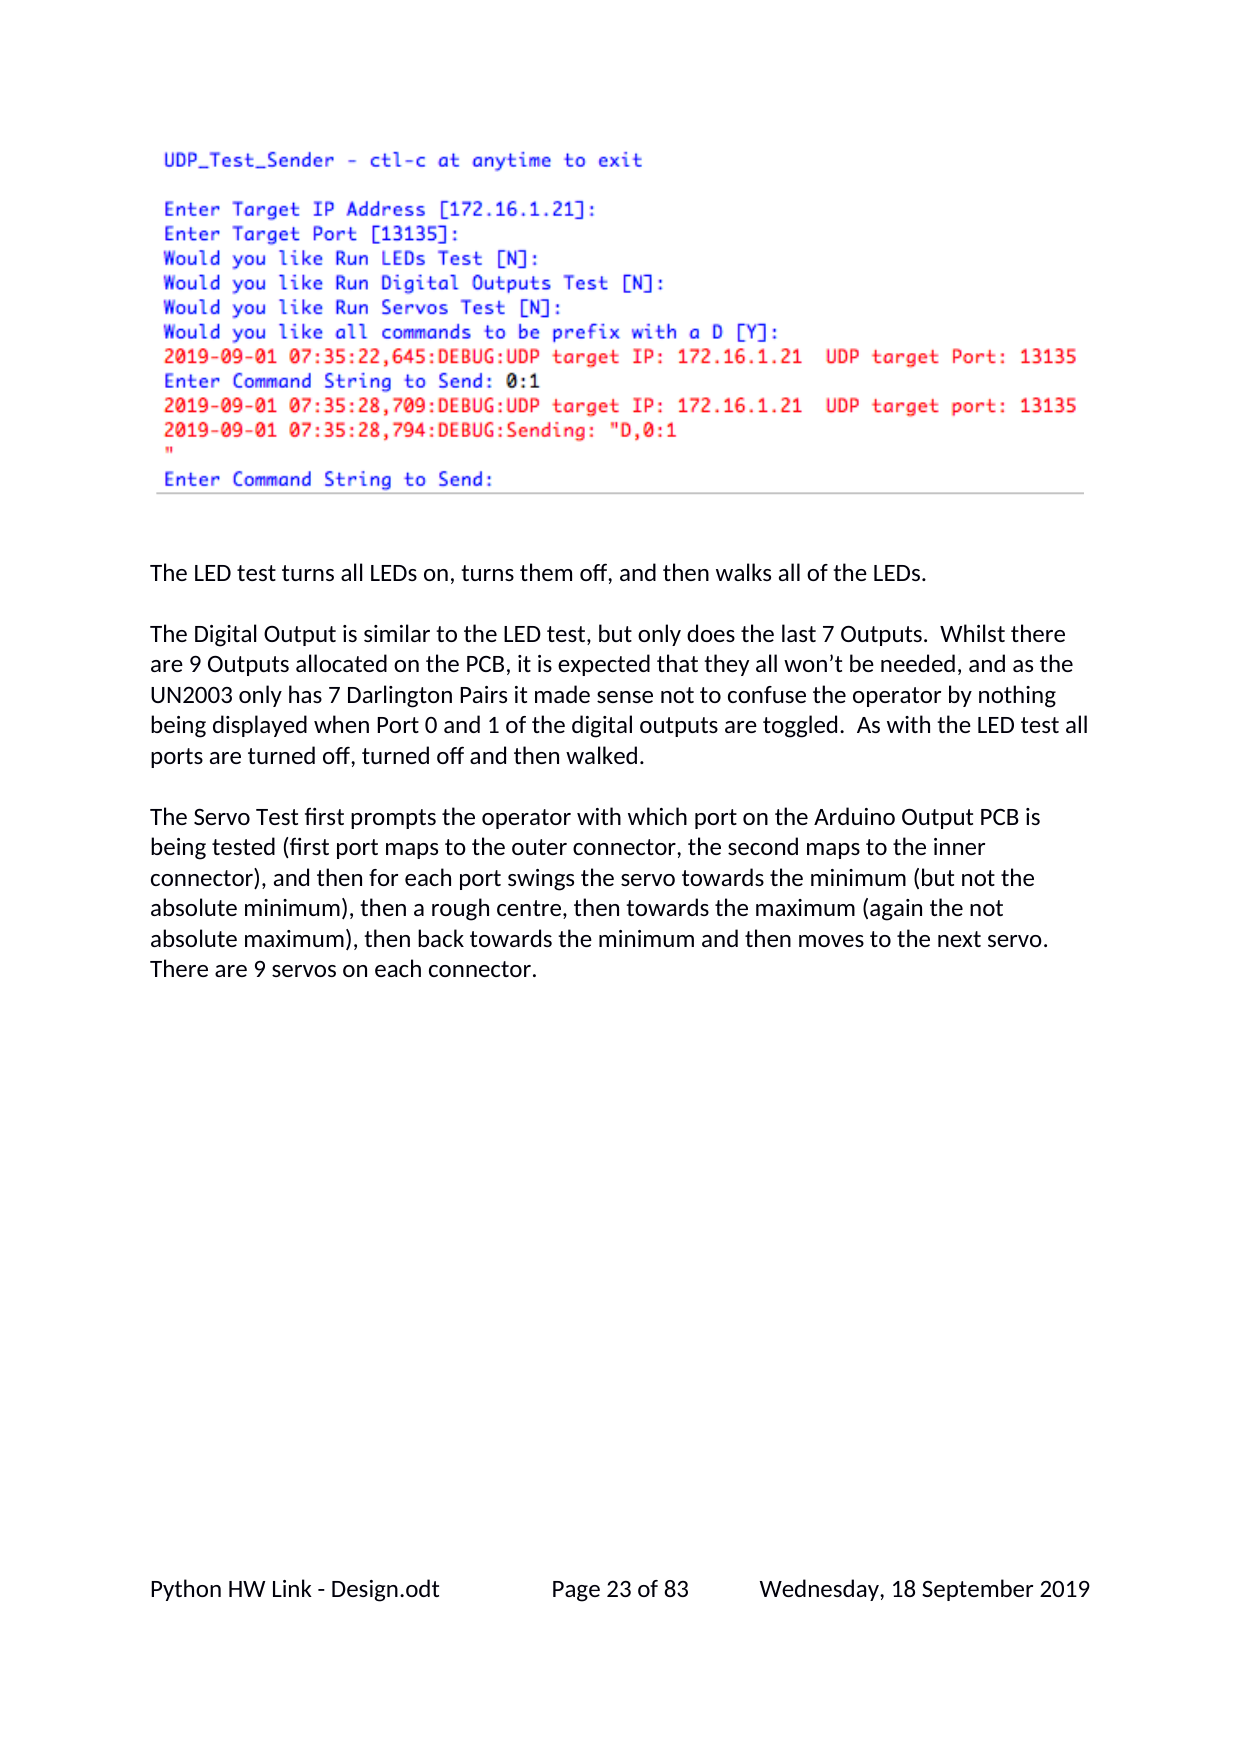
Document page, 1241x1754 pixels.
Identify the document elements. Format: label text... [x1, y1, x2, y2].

text The Servo Test first prompts the operator with which port on the Arduino Output PCB is being tested (first port maps to the outer connector, the second maps to the inner connector), and then for each port swings the servo towards the minimum (but not the absolute minimum), then a rough centre, then towards the maximum (again the not absolute maximum), then back towards the minimum and then moves to the next servo. There are 9 servos on each connector. [150, 801, 1090, 984]
text The LED test turns all LEDs on, turns them off, and then walks all of the LEDs. [150, 557, 1090, 587]
picture [156, 150, 1084, 496]
text The Digital Output is similar to the LED test, but only does the last 7 Outputs. Whilst there are 9 Outputs allocated on the PCB, it is expected that they all won’t be needed, and as the UN2003 only has 7 Darlington Pairs it made sense not to confuse the operator by nothing being displayed when Port 0 and 1 of the digital outputs are toggled. As with the LED test all ports are turned off, turned off and then walked. [150, 618, 1090, 770]
